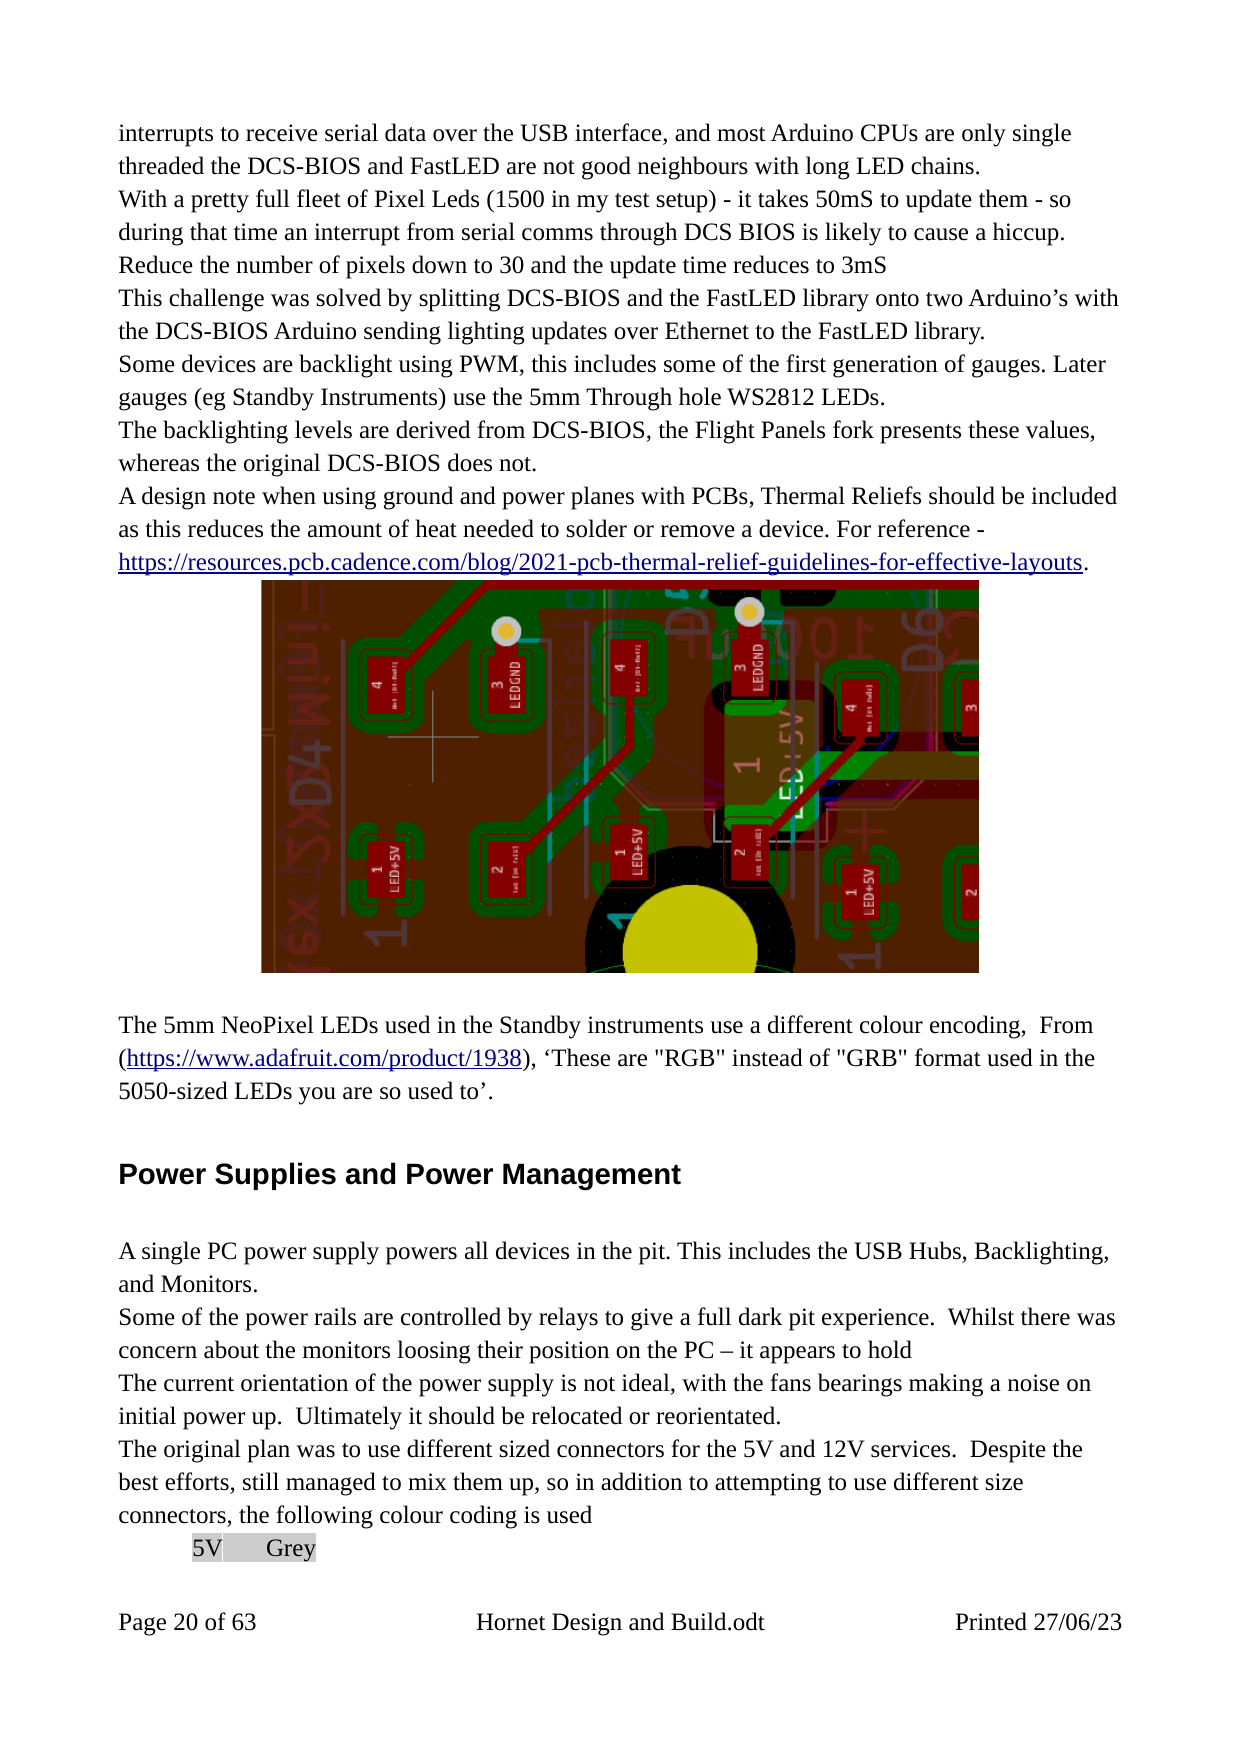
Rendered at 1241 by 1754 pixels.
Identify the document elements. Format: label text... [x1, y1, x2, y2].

text With a pretty full fleet of Pixel Leds (1500 in my test setup) - it takes 50mS to update them - so during that time an interrupt from serial comms through DCS BIOS is likely to cause a hiccup. Reduce the number of pixels down to 30 and the update time reduces to 3mS [118, 184, 1122, 279]
text interrupts to receive serial data over the USB interface, and most Arduino CPUs are only single threaded the DCS-BIOS and FastLED are not good neighbours with long LED chains. [118, 118, 1122, 180]
text The backlighting levels are derived from DCS-BIOS, the Flight Panels fork presents these values, whereas the original DCS-BIOS does not. [118, 415, 1122, 477]
text This challenge was solved by splitting DCS-BIOS and the FastLED library onto two Arduino’s with the DCS-BIOS Arduino sending lighting updates over Ethernet to the FastLED library. [118, 283, 1122, 345]
text A design note when using ground and power planes with PCBs, Thermal Reliefs should be included as this reduces the amount of heat needed to solder or remove a device. For reference - https://resources.pcb.cadence.com/blog/2021-pcb-thermal-relief-guidelines-for-effective-layouts. [118, 481, 1122, 576]
picture [261, 580, 979, 973]
text The 5mm NeoPixel LEDs used in the Standby instruments use a different colour encoding, From (https://www.adafruit.com/product/1938), ‘These are "RGB" instead of "GRB" format used in the 5050-sized LEDs you are so used to’. [118, 1010, 1122, 1105]
text 5V Grey [118, 1533, 1122, 1562]
text Some of the power rails are controlled by relays to give a full dark pit experience. Whilst there was concern about the monitors loosing their position on the PC – it appears to hold [118, 1302, 1122, 1364]
text The current orientation of the power supply is not ideal, with the fans bearings making a noise on initial power up. Ultimately it should be relocated or reorientated. [118, 1368, 1122, 1430]
text The original plan was to use different sized connectors for the 5V and 12V services. Despite the best efforts, still managed to mix them up, so in addition to attempting to use different size connectors, the following colour coding is used [118, 1434, 1122, 1529]
subtitle Power Supplies and Power Management [118, 1157, 1122, 1191]
text Some devices are backlight using PWM, this includes some of the first generation of gauges. Later gauges (eg Standby Instruments) use the 5mm Through hole WS2812 LEDs. [118, 349, 1122, 411]
text A single PC power supply powers all devices in the pit. This includes the USB Hubs, Backlighting, and Monitors. [118, 1236, 1122, 1298]
